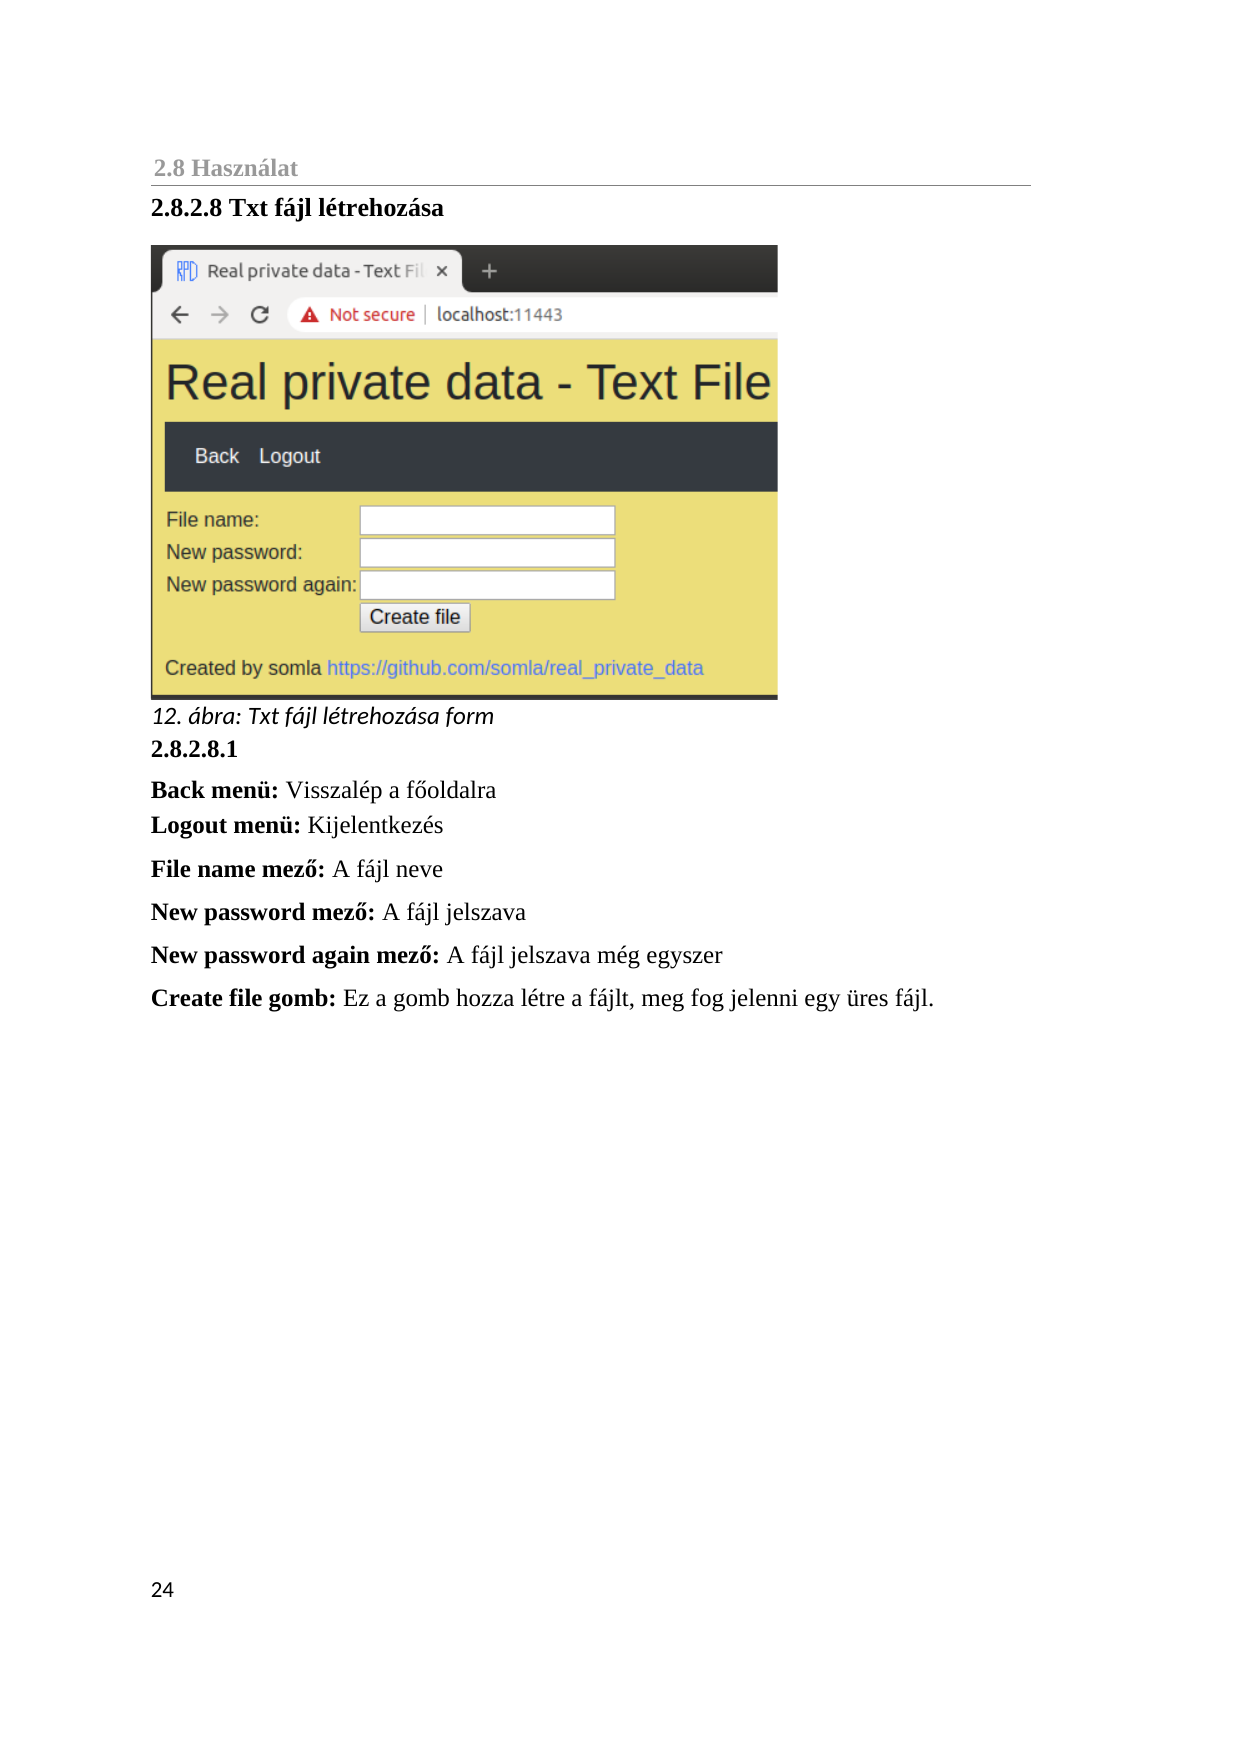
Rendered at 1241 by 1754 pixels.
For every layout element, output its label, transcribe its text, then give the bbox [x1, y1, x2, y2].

subtitle Back menü: Visszalép a főoldalra [151, 775, 1031, 804]
subtitle Create file gomb: Ez a gomb hozza létre a fájlt, meg fog jelenni egy üres fájl. [151, 983, 1031, 1012]
subtitle File name mező: A fájl neve [151, 854, 1031, 882]
text 12. ábra: Txt fájl létrehozása form [151, 700, 778, 731]
subtitle Logout menü: Kijelentkezés [151, 811, 1031, 839]
subtitle Txt fájl létrehozása [151, 192, 1031, 222]
subtitle New password again mező: A fájl jelszava még egyszer [151, 940, 1031, 969]
picture [150, 245, 778, 700]
subtitle New password mező: A fájl jelszava [151, 897, 1031, 926]
